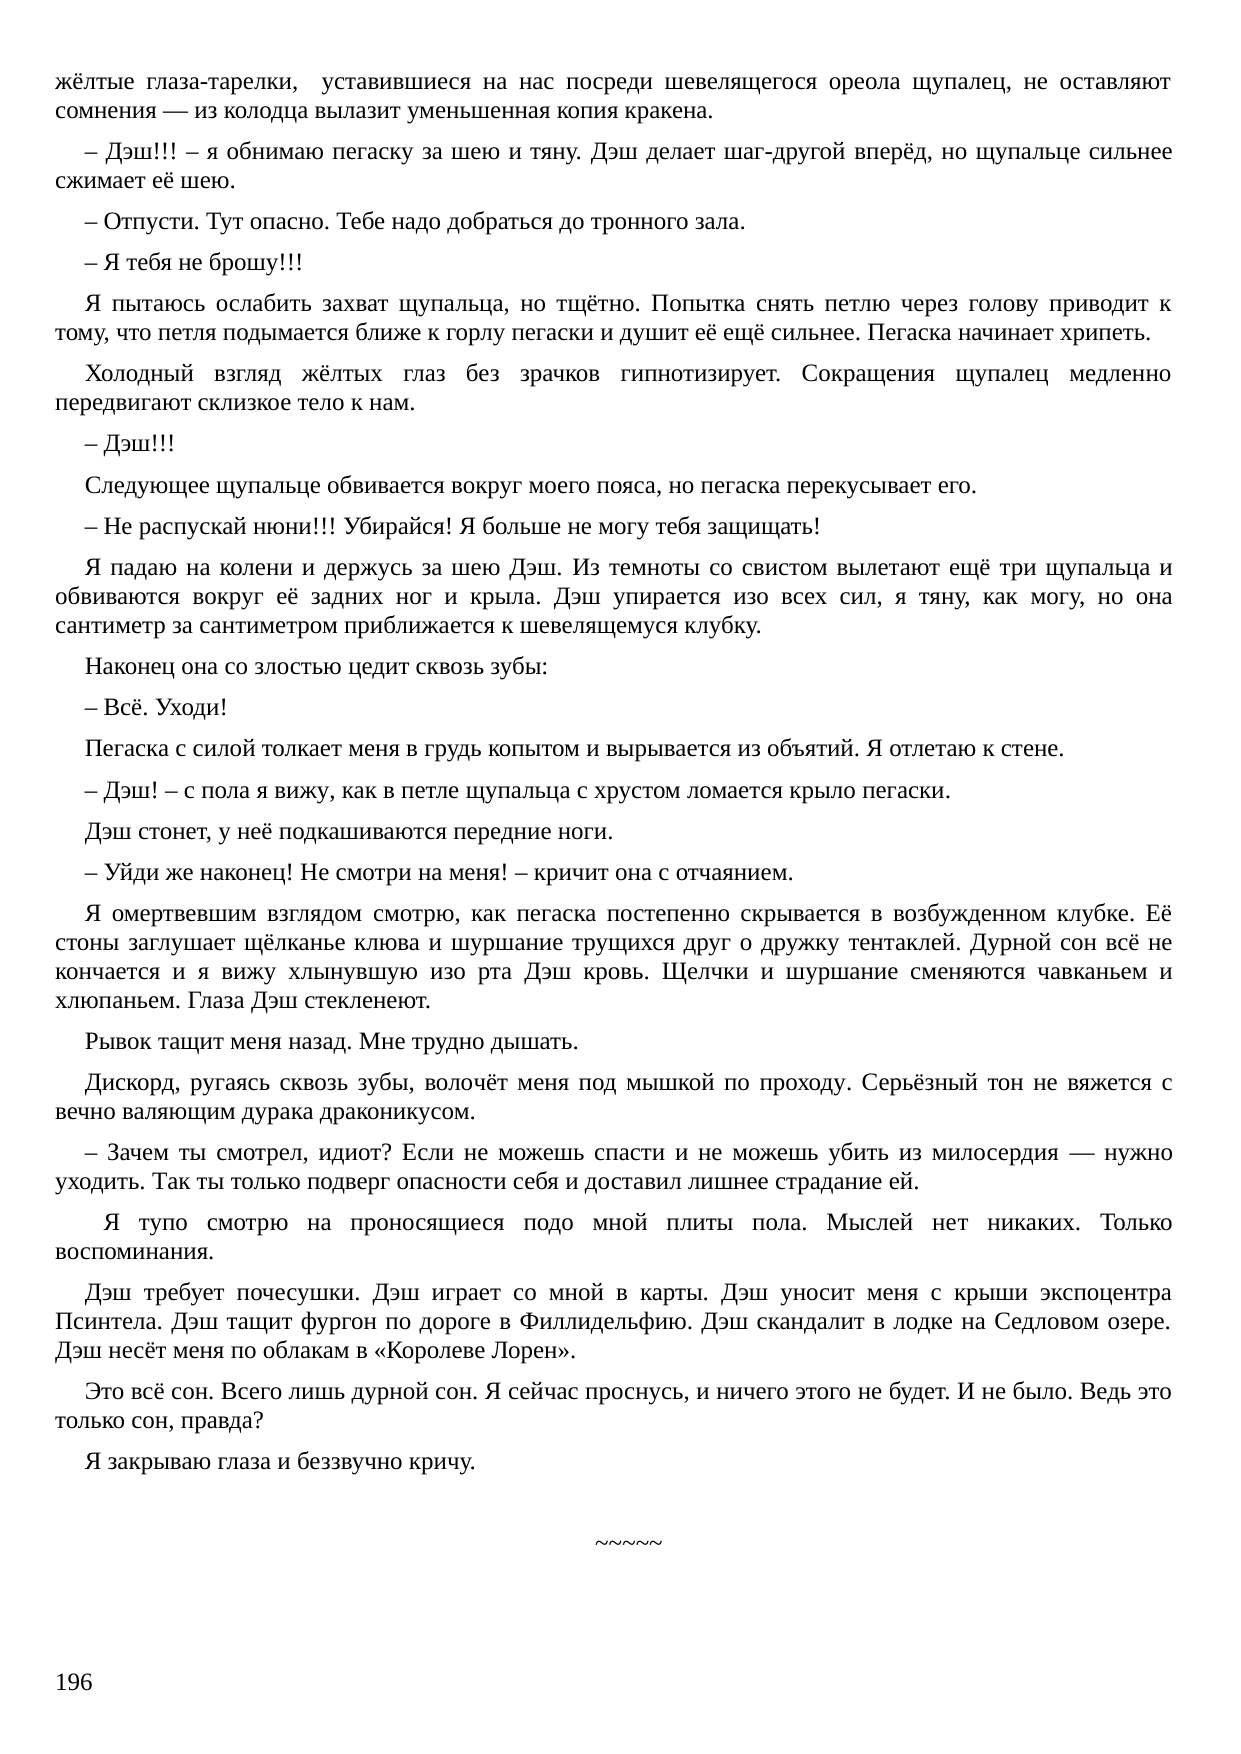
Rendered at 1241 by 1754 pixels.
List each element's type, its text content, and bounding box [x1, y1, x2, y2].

text – Зачем ты смотрел, идиот? Если не можешь спасти и не можешь убить из милосердия — нужно уходить. Так ты только подверг опасности себя и доставил лишнее страдание ей. [55, 1137, 1173, 1195]
text – Всё. Уходи! [55, 692, 1173, 721]
text Рывок тащит меня назад. Мне трудно дышать. [55, 1026, 1173, 1055]
text – Дэш!!! [55, 428, 1173, 457]
text – Уйди же наконец! Не смотри на меня! – кричит она с отчаянием. [55, 857, 1173, 886]
text Дискорд, ругаясь сквозь зубы, волочёт меня под мышкой по проходу. Серьёзный тон не вяжется с вечно валяющим дурака драконикусом. [55, 1067, 1173, 1125]
text Пегаска с силой толкает меня в грудь копытом и вырывается из объятий. Я отлетаю к стене. [55, 733, 1173, 762]
text Дэш требует почесушки. Дэш играет со мной в карты. Дэш уносит меня с крыши экспоцентра Псинтела. Дэш тащит фургон по дороге в Филлидельфию. Дэш скандалит в лодке на Седловом озере. Дэш несёт меня по облакам в «Королеве Лорен». [55, 1277, 1173, 1363]
text Холодный взгляд жёлтых глаз без зрачков гипнотизирует. Сокращения щупалец медленно передвигают склизкое тело к нам. [55, 358, 1173, 416]
text Я пытаюсь ослабить захват щупальца, но тщётно. Попытка снять петлю через голову приводит к тому, что петля подымается ближе к горлу пегаски и душит её ещё сильнее. Пегаска начинает хрипеть. [55, 288, 1173, 346]
text жёлтые глаза-тарелки, уставившиеся на нас посреди шевелящегося ореола щупалец, не оставляют сомнения — из колодца вылазит уменьшенная копия кракена. [55, 66, 1173, 123]
text Дэш стонет, у неё подкашиваются передние ноги. [55, 816, 1173, 845]
text Это всё сон. Всего лишь дурной сон. Я сейчас проснусь, и ничего этого не будет. И не было. Ведь это только сон, правда? [55, 1376, 1173, 1433]
text – Я тебя не брошу!!! [55, 247, 1173, 276]
text ~~~~~ [55, 1528, 1173, 1557]
text – Отпусти. Тут опасно. Тебе надо добраться до тронного зала. [55, 206, 1173, 235]
text – Дэш! – с пола я вижу, как в петле щупальца с хрустом ломается крыло пегаски. [55, 775, 1173, 803]
text Я омертвевшим взглядом смотрю, как пегаска постепенно скрывается в возбужденном клубке. Её стоны заглушает щёлканье клюва и шуршание трущихся друг о дружку тентаклей. Дурной сон всё не кончается и я вижу хлынувшую изо рта Дэш кровь. Щелчки и шуршание сменяются чавканьем и хлюпаньем. Глаза Дэш стекленеют. [55, 898, 1173, 1013]
text Я падаю на колени и держусь за шею Дэш. Из темноты со свистом вылетают ещё три щупальца и обвиваются вокруг её задних ног и крыла. Дэш упирается изо всех сил, я тяну, как могу, но она сантиметр за сантиметром приближается к шевелящемуся клубку. [55, 552, 1173, 638]
text Я тупо смотрю на проносящиеся подо мной плиты пола. Мыслей нет никаких. Только воспоминания. [55, 1207, 1173, 1265]
text Я закрываю глаза и беззвучно кричу. [55, 1446, 1173, 1475]
text – Дэш!!! – я обнимаю пегаску за шею и тяну. Дэш делает шаг-другой вперёд, но щупальце сильнее сжимает её шею. [55, 136, 1173, 193]
text – Не распускай нюни!!! Убирайся! Я больше не могу тебя защищать! [55, 511, 1173, 540]
text Следующее щупальце обвивается вокруг моего пояса, но пегаска перекусывает его. [55, 470, 1173, 498]
text Наконец она со злостью цедит сквозь зубы: [55, 651, 1173, 680]
